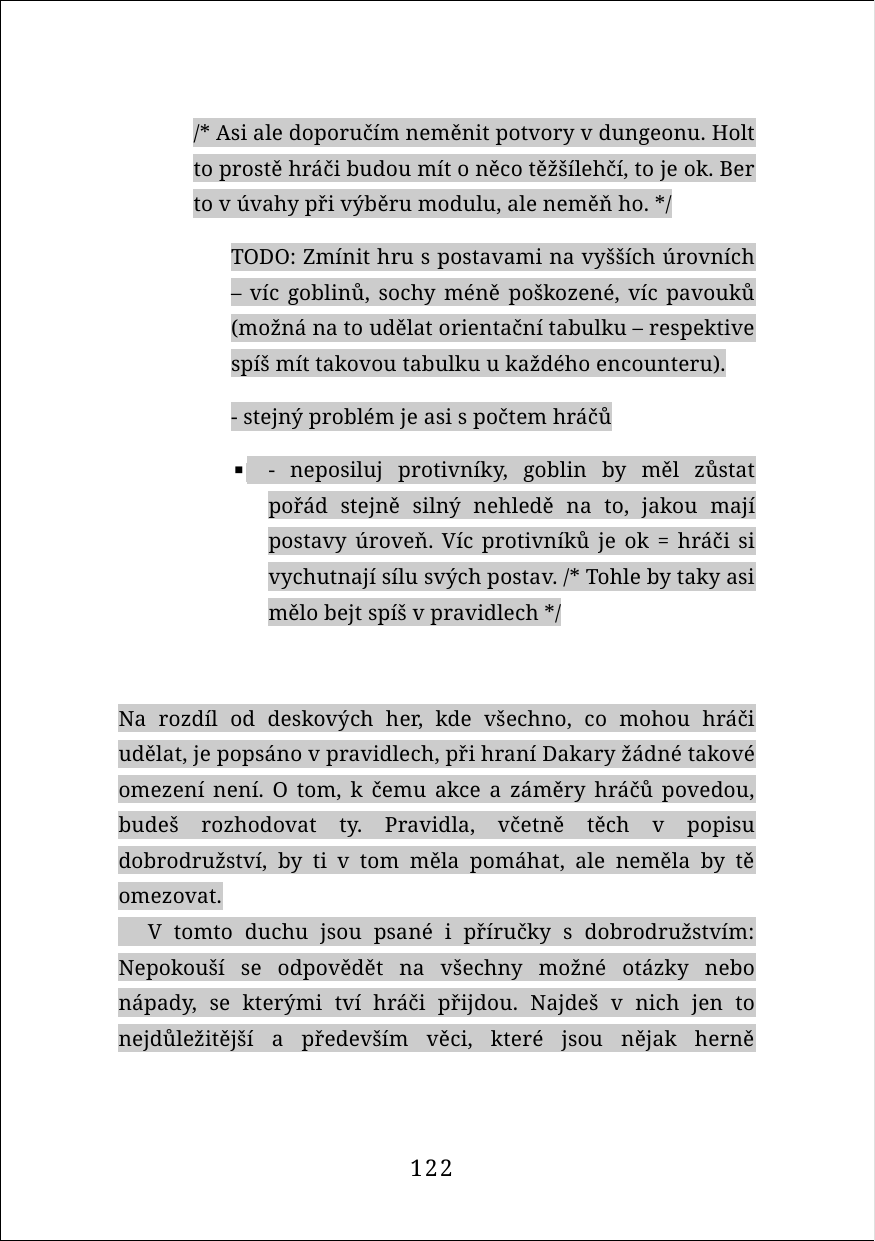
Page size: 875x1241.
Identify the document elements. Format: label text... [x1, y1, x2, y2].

text Na rozdíl od deskových her, kde všechno, co mohou hráči udělat, je popsáno v pravidlech, při hraní Dakary žádné takové omezení není. O tom, k čemu akce a záměry hráčů povedou, budeš rozhodovat ty. Pravidla, včetně těch v popisu dobrodružství, by ti v tom měla pomáhat, ale neměla by tě omezovat. V tomto duchu jsou psané i příručky s dobrodružstvím: Nepokouší se odpovědět na všechny možné otázky nebo nápady, se kterými tví hráči přijdou. Najdeš v nich jen to nejdůležitější a především věci, které jsou nějak herně [118, 704, 756, 1052]
list TODO: Zmínit hru s postavami na vyšších úrovních – víc goblinů, sochy méně poškozené, víc pavouků (možná na to udělat orientační tabulku – respektive spíš mít takovou tabulku u každého encounteru). [193, 242, 756, 377]
list - neposiluj protivníky, goblin by měl zůstat pořád stejně silný nehledě na to, jakou mají postavy úroveň. Víc protivníků je ok = hráči si vychutnají sílu svých postav. /* Tohle by taky asi mělo bejt spíš v pravidlech */ [231, 456, 756, 626]
list /* Asi ale doporučím neměnit potvory v dungeonu. Holt to prostě hráči budou mít o něco těžšílehčí, to je ok. Ber to v úvahy při výběru modulu, ale neměň ho. */ [156, 118, 756, 218]
list - stejný problém je asi s počtem hráčů [193, 402, 756, 431]
